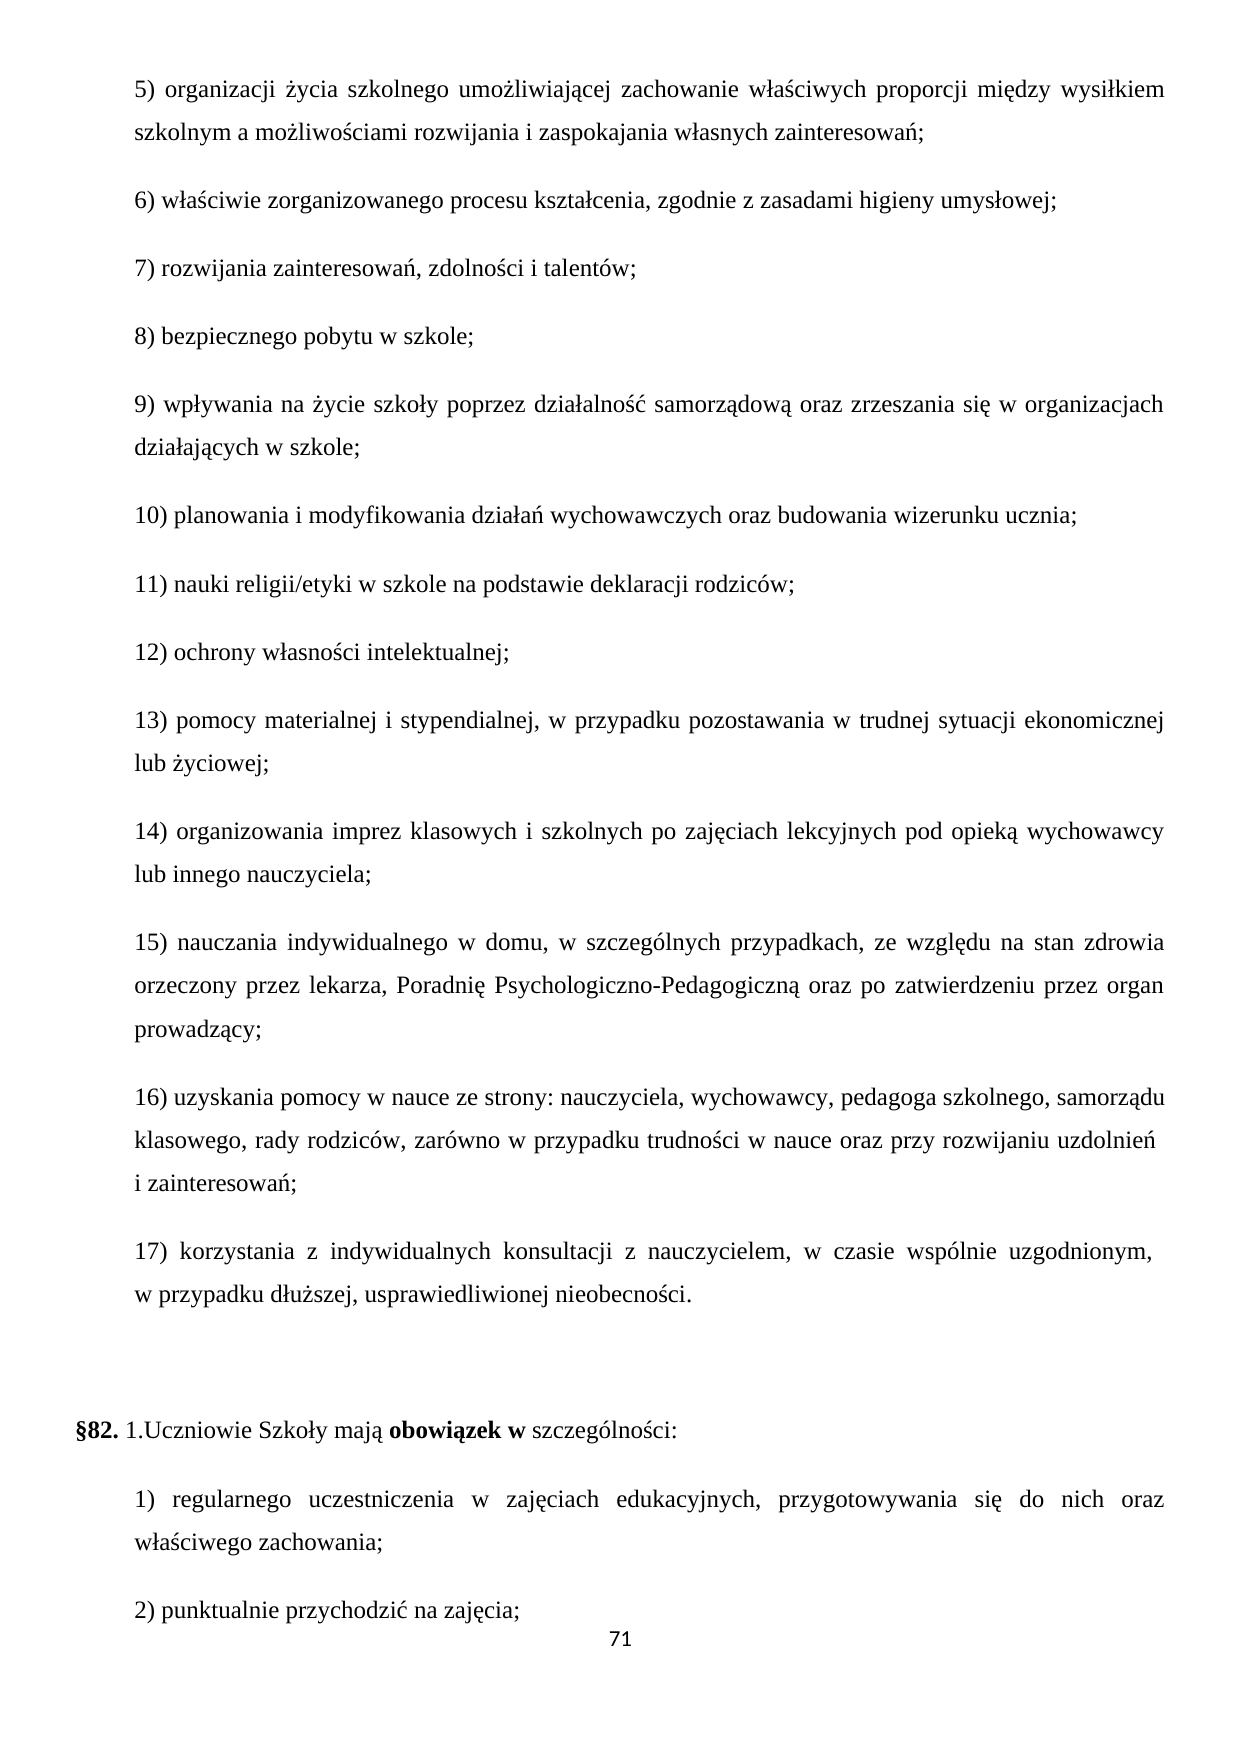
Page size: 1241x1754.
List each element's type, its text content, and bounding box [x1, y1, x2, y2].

text 5) organizacji życia szkolnego umożliwiającej zachowanie właściwych proporcji między wysiłkiem szkolnym a możliwościami rozwijania i zaspokajania własnych zainteresowań; [134, 74, 1165, 146]
text 13) pomocy materialnej i stypendialnej, w przypadku pozostawania w trudnej sytuacji ekonomicznej lub życiowej; [134, 705, 1165, 777]
text 9) wpływania na życie szkoły poprzez działalność samorządową oraz zrzeszania się w organizacjach działających w szkole; [134, 389, 1165, 461]
text 2) punktualnie przychodzić na zajęcia; [134, 1595, 1165, 1624]
text 11) nauki religii/etyki w szkole na podstawie deklaracji rodziców; [134, 569, 1165, 597]
text 15) nauczania indywidualnego w domu, w szczególnych przypadkach, ze względu na stan zdrowia orzeczony przez lekarza, Poradnię Psychologiczno-Pedagogiczną oraz po zatwierdzeniu przez organ prowadzący; [134, 927, 1165, 1042]
text 17) korzystania z indywidualnych konsultacji z nauczycielem, w czasie wspólnie uzgodnionym, w przypadku dłuższej, usprawiedliwionej nieobecności. [134, 1236, 1165, 1308]
text 12) ochrony własności intelektualnej; [134, 637, 1165, 666]
text 8) bezpiecznego pobytu w szkole; [134, 321, 1165, 350]
text 1) regularnego uczestniczenia w zajęciach edukacyjnych, przygotowywania się do nich oraz właściwego zachowania; [134, 1484, 1165, 1556]
text 7) rozwijania zainteresowań, zdolności i talentów; [134, 253, 1165, 282]
text 6) właściwie zorganizowanego procesu kształcenia, zgodnie z zasadami higieny umysłowej; [134, 185, 1165, 214]
text 14) organizowania imprez klasowych i szkolnych po zajęciach lekcyjnych pod opieką wychowawcy lub innego nauczyciela; [134, 816, 1165, 888]
text 16) uzyskania pomocy w nauce ze strony: nauczyciela, wychowawcy, pedagoga szkolnego, samorządu klasowego, rady rodziców, zarówno w przypadku trudności w nauce oraz przy rozwijaniu uzdolnień i zainteresowań; [134, 1082, 1165, 1197]
text §82. 1.Uczniowie Szkoły mają obowiązek w szczególności: [75, 1416, 1165, 1444]
text 10) planowania i modyfikowania działań wychowawczych oraz budowania wizerunku ucznia; [134, 501, 1165, 529]
